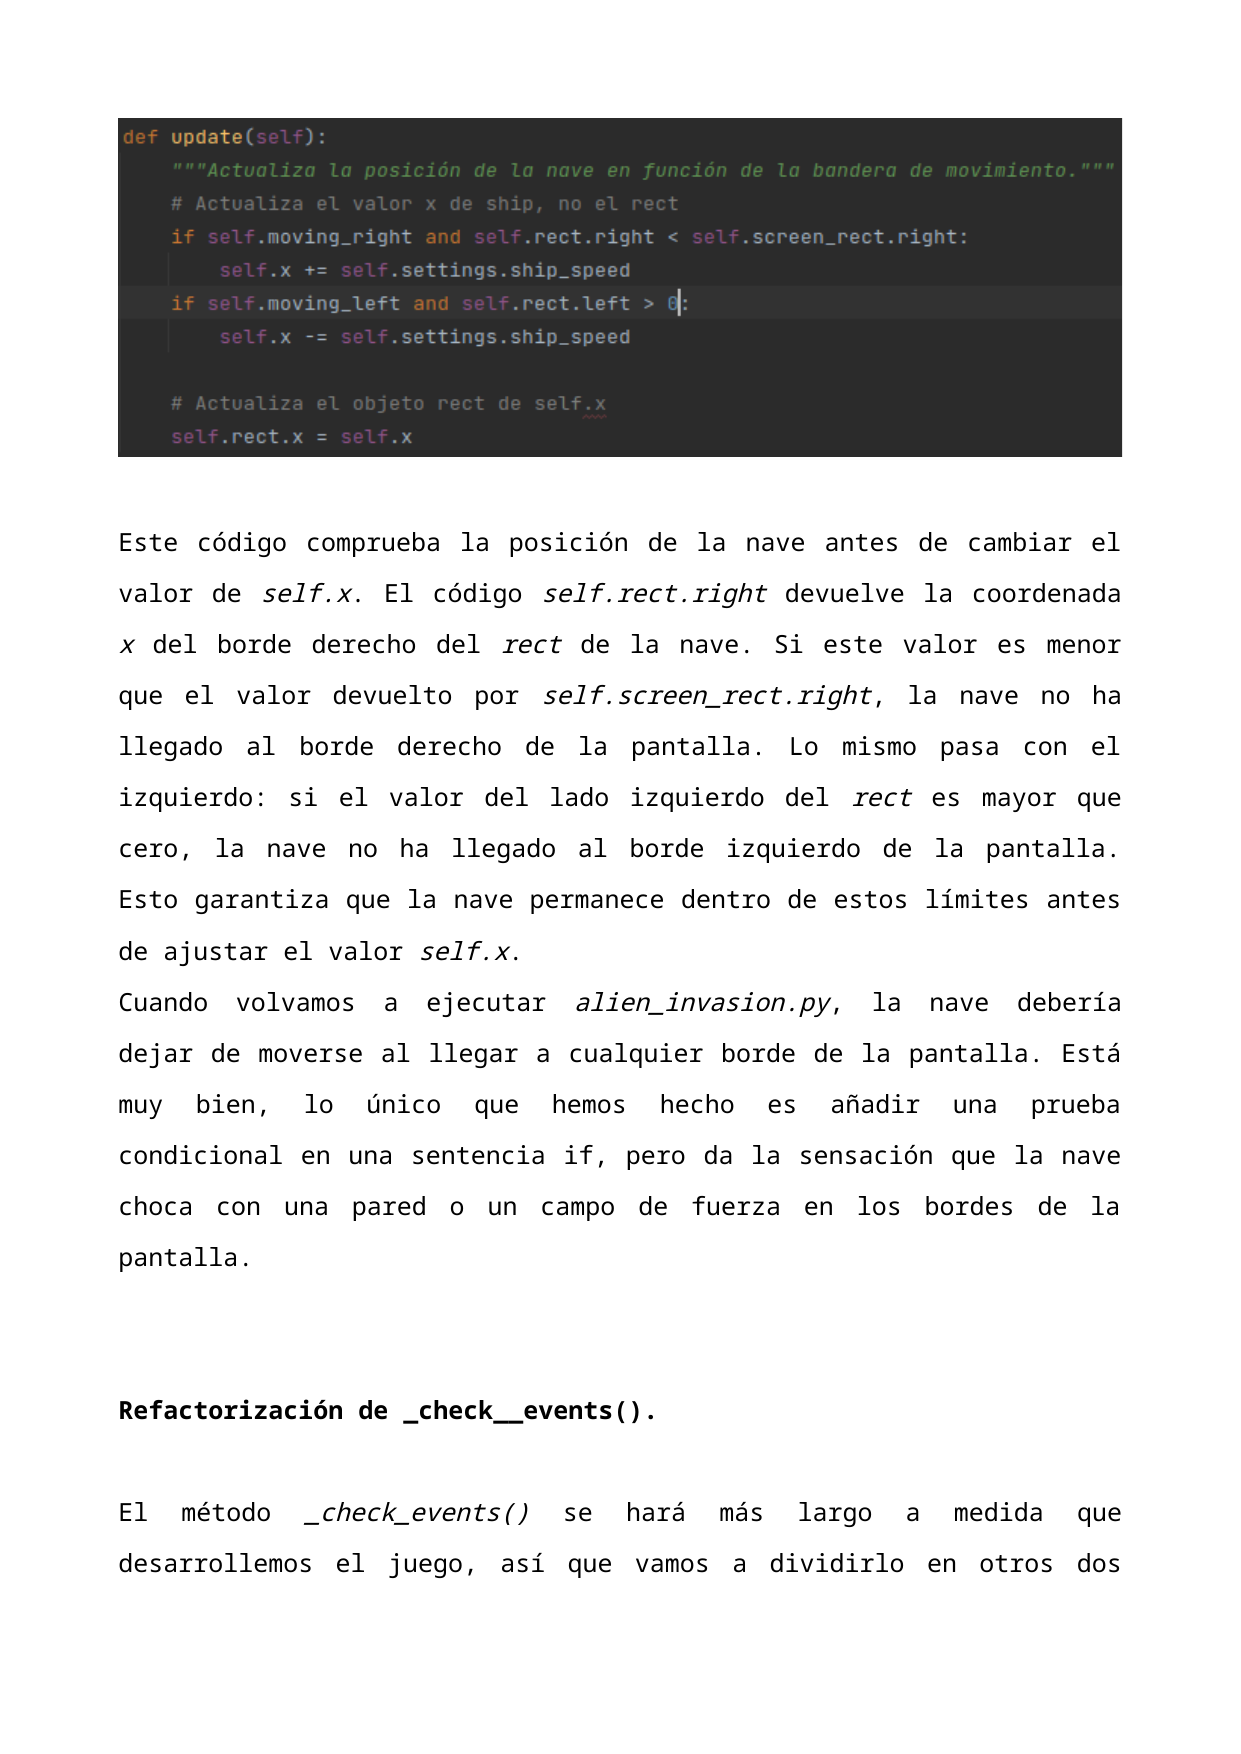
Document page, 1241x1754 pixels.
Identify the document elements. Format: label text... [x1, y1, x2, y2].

text El método _check_events() se hará más largo a medida que desarrollemos el juego, así que vamos a dividirlo en otros dos [118, 1494, 1122, 1580]
text Refactorización de _check__events(). [118, 1392, 1122, 1427]
text Este código comprueba la posición de la nave antes de cambiar el valor de self.x. El código self.rect.right devuelve la coordenada x del borde derecho del rect de la nave. Si este valor es menor que el valor devuelto por self.screen_rect.right, la nave no ha llegado al borde derecho de la pantalla. Lo mismo pasa con el izquierdo: si el valor del lado izquierdo del rect es mayor que cero, la nave no ha llegado al borde izquierdo de la pantalla. Esto garantiza que la nave permanece dentro de estos límites antes de ajustar el valor self.x. [118, 525, 1122, 967]
picture [118, 118, 1123, 457]
text Cuando volvamos a ejecutar alien_invasion.py, la nave debería dejar de moverse al llegar a cualquier borde de la pantalla. Está muy bien, lo único que hemos hecho es añadir una prueba condicional en una sentencia if, pero da la sensación que la nave choca con una pared o un campo de fuerza en los bordes de la pantalla. [118, 984, 1122, 1273]
